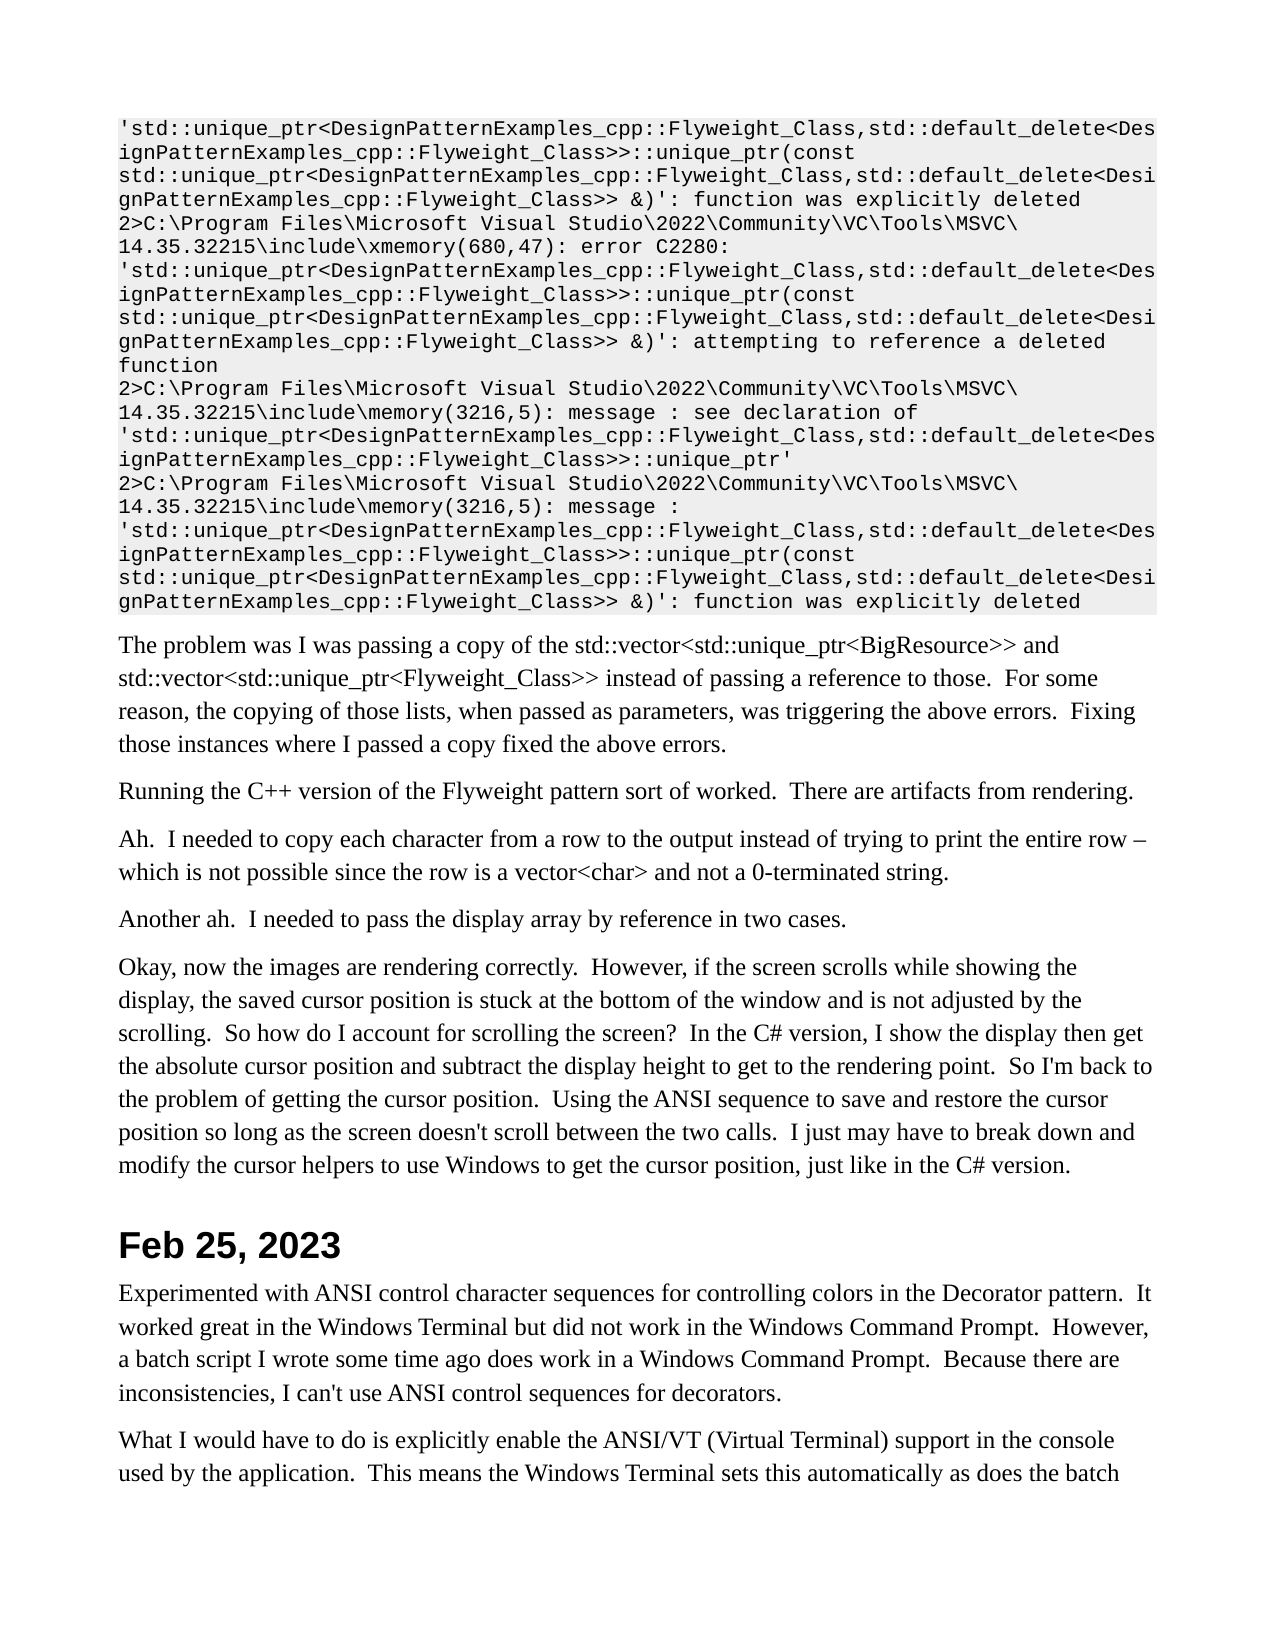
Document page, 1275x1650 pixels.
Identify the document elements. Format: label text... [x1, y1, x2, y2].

text 2>C:\Program Files\Microsoft Visual Studio\2022\Community\VC\Tools\MSVC\14.35.32215\include\xmemory(680,47): error C2280: 'std::unique_ptr<DesignPatternExamples_cpp::Flyweight_Class,std::default_delete<DesignPatternExamples_cpp::Flyweight_Class>>::unique_ptr(const std::unique_ptr<DesignPatternExamples_cpp::Flyweight_Class,std::default_delete<DesignPatternExamples_cpp::Flyweight_Class>> &)': attempting to reference a deleted function [118, 213, 1157, 378]
text The problem was I was passing a copy of the std::vector<std::unique_ptr<BigResource>> and std::vector<std::unique_ptr<Flyweight_Class>> instead of passing a reference to those. For some reason, the copying of those lists, when passed as parameters, was triggering the above errors. Fixing those instances where I passed a copy fixed the above errors. [118, 630, 1157, 757]
text Ah. I needed to copy each character from a row to the output instead of trying to print the entire row – which is not possible since the row is a vector<char> and not a 0-terminated string. [118, 824, 1157, 886]
text 'std::unique_ptr<DesignPatternExamples_cpp::Flyweight_Class,std::default_delete<DesignPatternExamples_cpp::Flyweight_Class>>::unique_ptr(const std::unique_ptr<DesignPatternExamples_cpp::Flyweight_Class,std::default_delete<DesignPatternExamples_cpp::Flyweight_Class>> &)': function was explicitly deleted [118, 118, 1157, 213]
text Experimented with ANSI control character sequences for controlling colors in the Decorator pattern. It worked great in the Windows Terminal but did not work in the Windows Command Prompt. However, a batch script I wrote some time ago does work in a Windows Command Prompt. Because there are inconsistencies, I can't use ANSI control sequences for decorators. [118, 1278, 1157, 1406]
text 2>C:\Program Files\Microsoft Visual Studio\2022\Community\VC\Tools\MSVC\14.35.32215\include\memory(3216,5): message : see declaration of 'std::unique_ptr<DesignPatternExamples_cpp::Flyweight_Class,std::default_delete<DesignPatternExamples_cpp::Flyweight_Class>>::unique_ptr' [118, 378, 1157, 473]
text Another ah. I needed to pass the display array by reference in two cases. [118, 904, 1157, 933]
text Okay, now the images are rendering correctly. However, if the screen scrolls while showing the display, the saved cursor position is stuck at the bottom of the window and is not adjusted by the scrolling. So how do I account for scrolling the screen? In the C# version, I show the display then get the absolute cursor position and subtract the display height to get to the rendering point. So I'm back to the problem of getting the cursor position. Using the ANSI sequence to save and restore the cursor position so long as the screen doesn't scroll between the two calls. I just may have to break down and modify the cursor helpers to use Windows to get the cursor position, just like in the C# version. [118, 952, 1157, 1179]
text What I would have to do is explicitly enable the ANSI/VT (Virtual Terminal) support in the console used by the application. This means the Windows Terminal sets this automatically as does the batch [118, 1425, 1157, 1487]
text 2>C:\Program Files\Microsoft Visual Studio\2022\Community\VC\Tools\MSVC\14.35.32215\include\memory(3216,5): message : 'std::unique_ptr<DesignPatternExamples_cpp::Flyweight_Class,std::default_delete<DesignPatternExamples_cpp::Flyweight_Class>>::unique_ptr(const std::unique_ptr<DesignPatternExamples_cpp::Flyweight_Class,std::default_delete<DesignPatternExamples_cpp::Flyweight_Class>> &)': function was explicitly deleted [118, 473, 1157, 615]
subtitle Feb 25, 2023 [118, 1223, 1157, 1266]
text Running the C++ version of the Flyweight pattern sort of worked. There are artifacts from rendering. [118, 776, 1157, 805]
